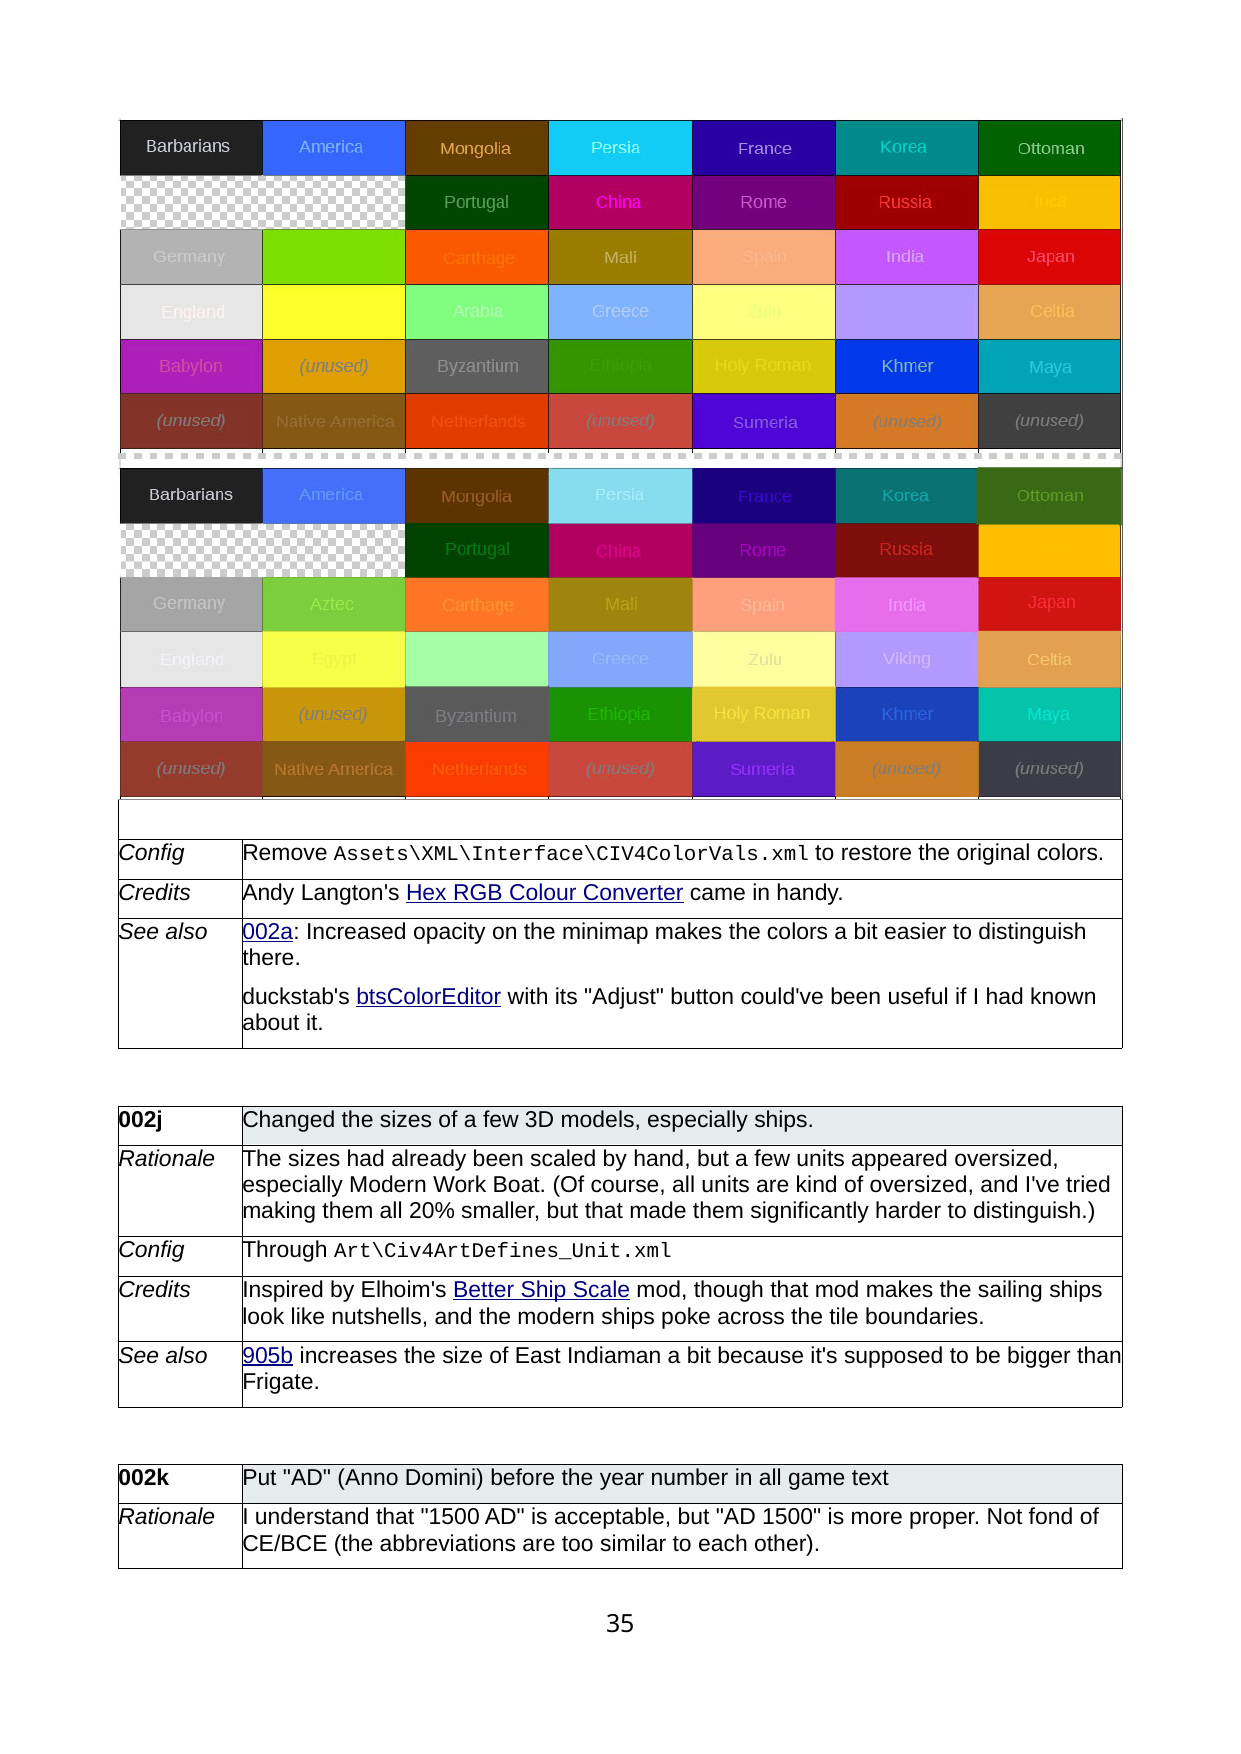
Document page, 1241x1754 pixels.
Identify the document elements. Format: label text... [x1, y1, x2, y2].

table_cell See also [119, 919, 242, 1048]
picture [118, 118, 1123, 800]
table_cell Inspired by Elhoim's Better Ship Scale mod, though that mod makes the sailing ships look like nutshells, and the modern ships poke across the tile boundaries. [243, 1277, 1122, 1341]
table_cell 002a: Increased opacity on the minimap makes the colors a bit easier to distinguish there. duckstab's btsColorEditor with its "Adjust" button could've been useful if I had known about it. [243, 919, 1122, 1048]
table_cell [119, 800, 1122, 839]
table_cell See also [119, 1342, 242, 1407]
table_cell Config [119, 1237, 242, 1276]
table_cell Through Art\Civ4ArtDefines_Unit.xml [243, 1237, 1122, 1276]
table_cell Rationale [119, 1146, 242, 1236]
table_cell Andy Langton's Hex RGB Colour Converter came in handy. [243, 880, 1122, 918]
table_cell Credits [119, 1277, 242, 1341]
table_cell The sizes had already been scaled by hand, but a few units appeared oversized, especially Modern Work Boat. (Of course, all units are kind of oversized, and I've tried making them all 20% smaller, but that made them significantly harder to distinguish.) [243, 1146, 1122, 1236]
table_header 002k [119, 1465, 242, 1503]
table_cell Credits [119, 880, 242, 918]
table_cell Remove Assets\XML\Interface\CIV4ColorVals.xml to restore the original colors. [243, 840, 1122, 879]
table_header Changed the sizes of a few 3D models, especially ships. [243, 1107, 1122, 1144]
table_cell 905b increases the size of East Indiaman a bit because it's supposed to be bigger than Frigate. [243, 1342, 1122, 1407]
table_cell Config [119, 840, 242, 879]
table_header Put "AD" (Anno Domini) before the year number in all game text [243, 1465, 1122, 1503]
table_cell I understand that "1500 AD" is acceptable, but "AD 1500" is more proper. Not fond of CE/BCE (the abbreviations are too similar to each other). [243, 1504, 1122, 1568]
table_header 002j [119, 1107, 242, 1144]
table_cell Rationale [119, 1504, 242, 1568]
